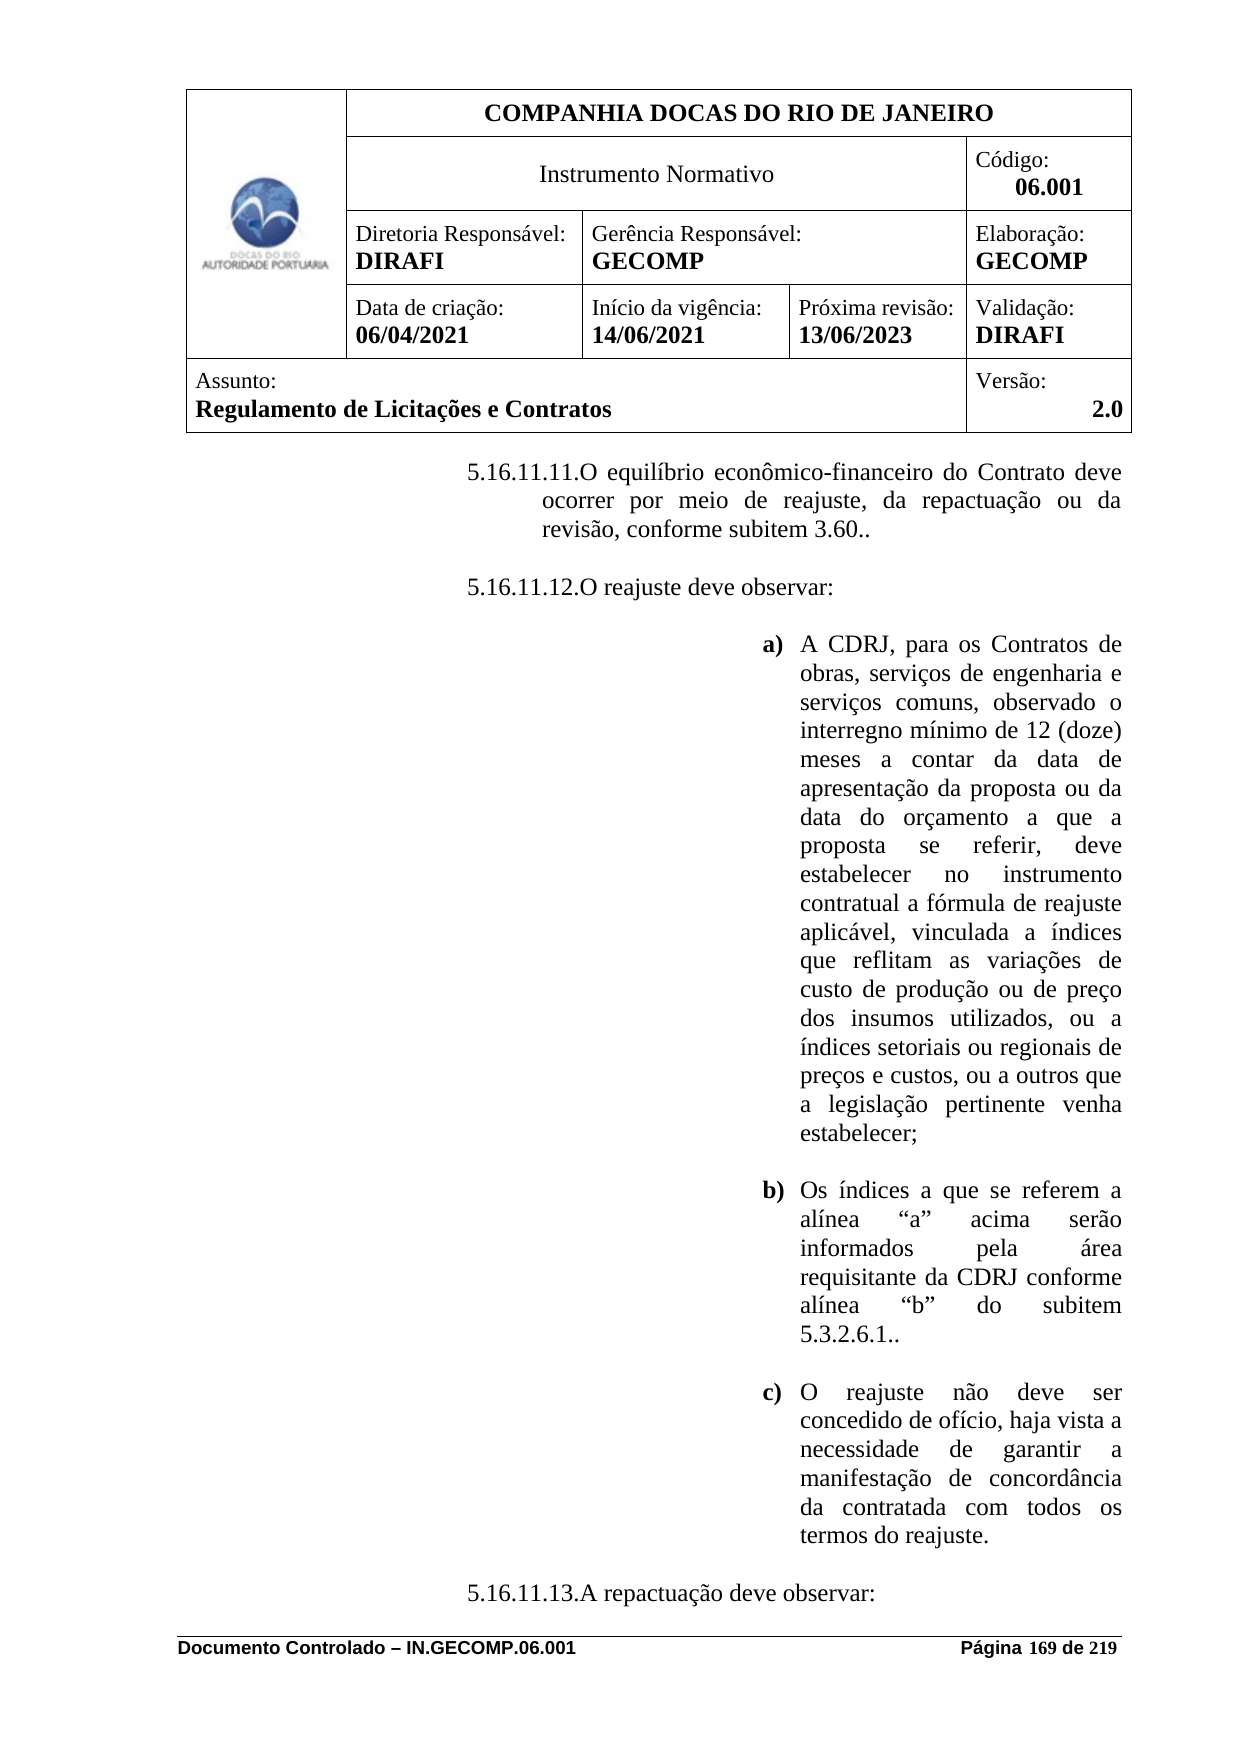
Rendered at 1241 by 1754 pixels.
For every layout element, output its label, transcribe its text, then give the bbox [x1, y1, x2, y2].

list A repactuação deve observar: [467, 1578, 1122, 1607]
list O equilíbrio econômico-financeiro do Contrato deve ocorrer por meio de reajuste, da repactuação ou da revisão, conforme subitem 3.60.. [467, 457, 1122, 543]
list A CDRJ, para os Contratos de obras, serviços de engenharia e serviços comuns, observado o interregno mínimo de 12 (doze) meses a contar da data de apresentação da proposta ou da data do orçamento a que a proposta se referir, deve estabelecer no instrumento contratual a fórmula de reajuste aplicável, vinculada a índices que reflitam as variações de custo de produção ou de preço dos insumos utilizados, ou a índices setoriais ou regionais de preços e custos, ou a outros que a legislação pertinente venha estabelecer; [762, 629, 1122, 1147]
list O reajuste não deve ser concedido de ofício, haja vista a necessidade de garantir a manifestação de concordância da contratada com todos os termos do reajuste. [762, 1377, 1122, 1549]
list O reajuste deve observar: [467, 572, 1122, 600]
list Os índices a que se referem a alínea “a” acima serão informados pela área requisitante da CDRJ conforme alínea “b” do subitem 5.3.2.6.1.. [762, 1175, 1122, 1348]
